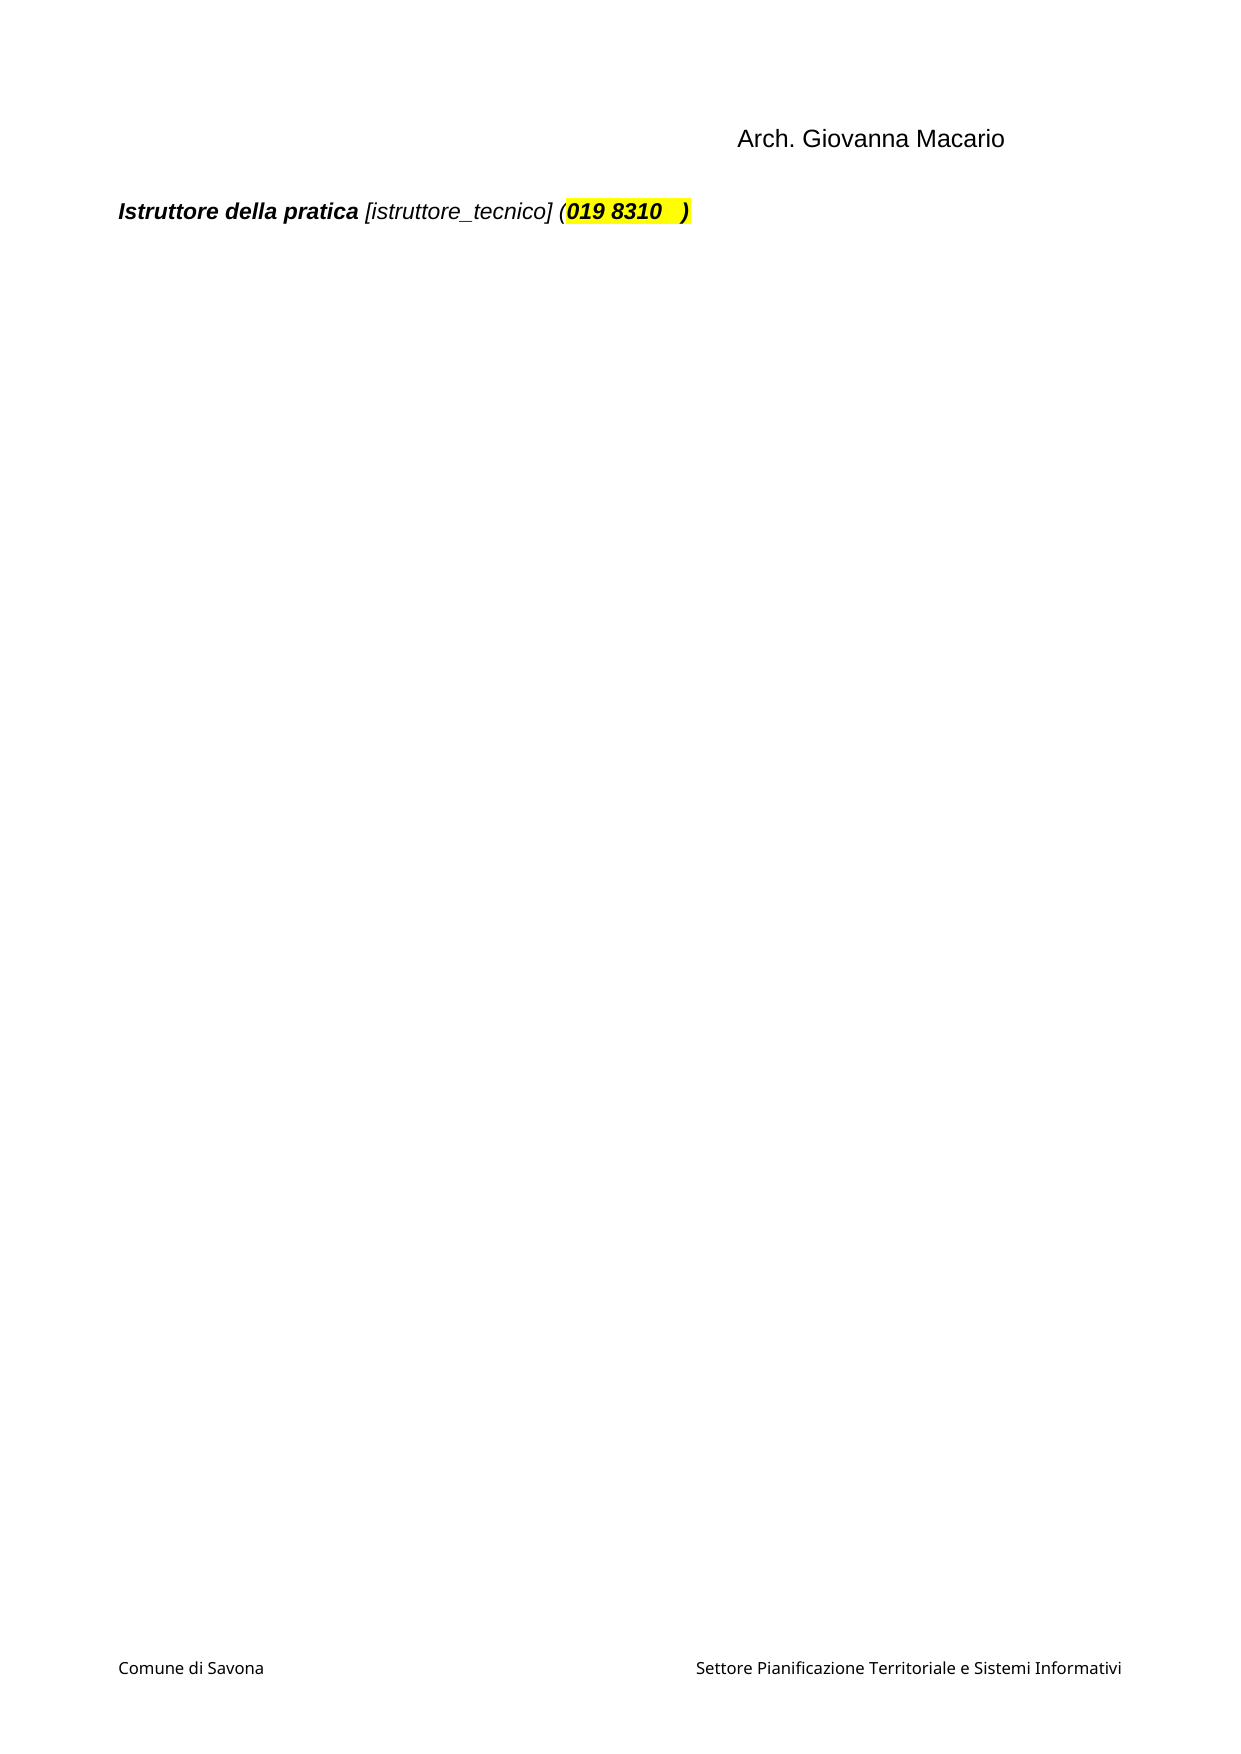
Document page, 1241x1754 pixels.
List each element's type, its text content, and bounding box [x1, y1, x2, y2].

table_header [118, 118, 620, 158]
text Istruttore della pratica [istruttore_tecnico] (019 8310 ) [118, 198, 1122, 224]
table_header Arch. Giovanna Macario [620, 118, 1122, 158]
